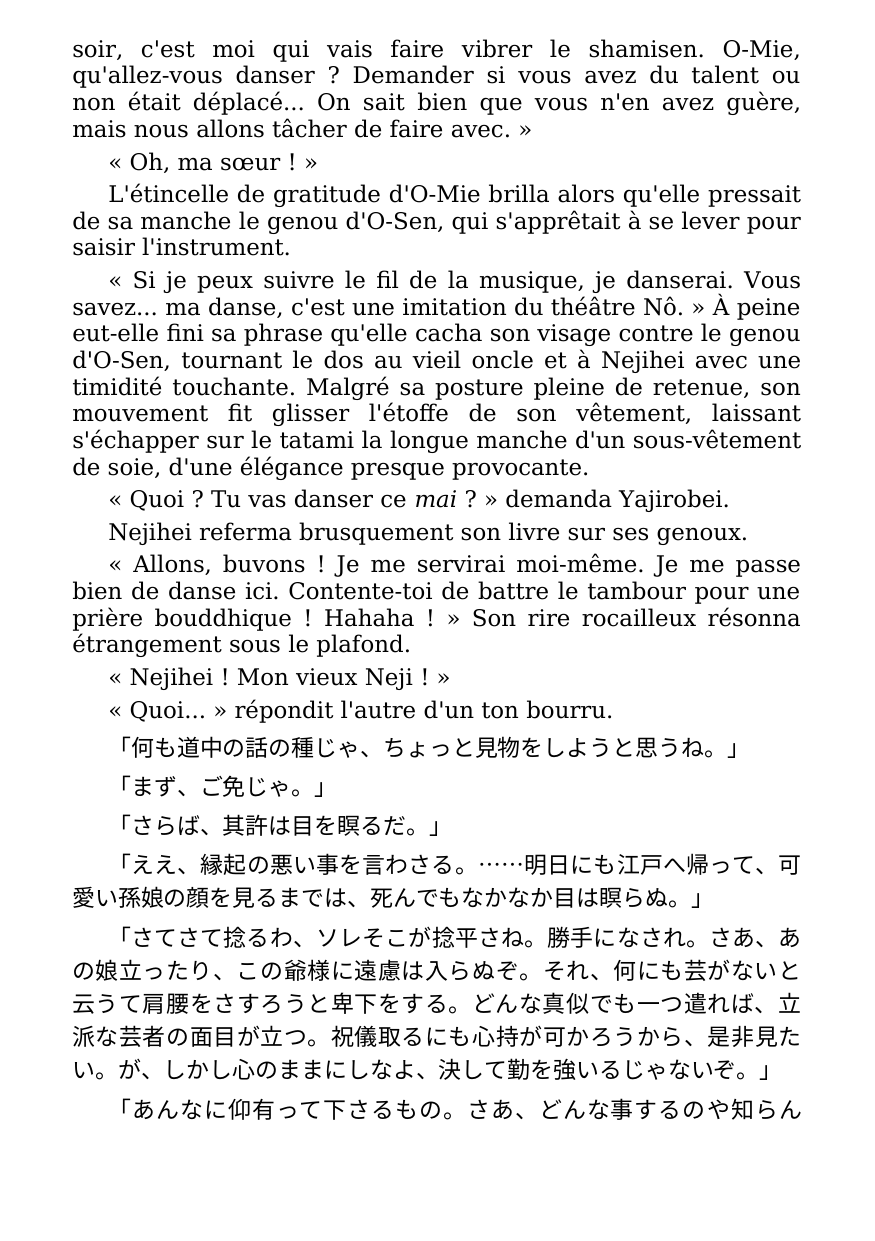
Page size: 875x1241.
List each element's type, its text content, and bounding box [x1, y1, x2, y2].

text 「さらば、其許は目を瞑るだ。」 [72, 808, 802, 841]
text L'étincelle de gratitude d'O-Mie brilla alors qu'elle pressait de sa manche le genou d'O-Sen, qui s'apprêtait à se lever pour saisir l'instrument. [72, 181, 802, 261]
text Nejihei referma brusquement son livre sur ses genoux. [72, 519, 802, 546]
text 「あんなに仰有って下さるもの。さあ、どんな事するのや知らん [72, 1091, 802, 1125]
text 「何も道中の話の種じゃ、ちょっと見物をしようと思うね。」 [72, 729, 802, 763]
text 「さてさて捻るわ、ソレそこが捻平さね。勝手になされ。さあ、あの娘立ったり、この爺様に遠慮は入らぬぞ。それ、何にも芸がないと云うて肩腰をさすろうと卑下をする。どんな真似でも一つ遣れば、立派な芸者の面目が立つ。祝儀取るにも心持が可かろうから、是非見たい。が、しかし心のままにしなよ、決して勤を強いるじゃないぞ。」 [72, 919, 802, 1086]
text 「ええ、縁起の悪い事を言わさる。……明日にも江戸へ帰って、可愛い孫娘の顔を見るまでは、死んでもなかなか目は瞑らぬ。」 [72, 847, 802, 913]
text « Nejihei ! Mon vieux Neji ! » [72, 664, 802, 691]
text « Oh, ma sœur ! » [72, 149, 802, 175]
text « Allons, buvons ! Je me servirai moi-même. Je me passe bien de danse ici. Contente-toi de battre le tambour pour une prière bouddhique ! Hahaha ! » Son rire rocailleux résonna étrangement sous le plafond. [72, 552, 802, 658]
text « Quoi... » répondit l'autre d'un ton bourru. [72, 697, 802, 723]
text « Si je peux suivre le fil de la musique, je danserai. Vous savez... ma danse, c'est une imitation du théâtre Nô. » À peine eut-elle fini sa phrase qu'elle cacha son visage contre le genou d'O-Sen, tournant le dos au vieil oncle et à Nejihei avec une timidité touchante. Malgré sa posture pleine de retenue, son mouvement fit glisser l'étoffe de son vêtement, laissant s'échapper sur le tatami la longue manche d'un sous-vêtement de soie, d'une élégance presque provocante. [72, 267, 802, 481]
text soir, c'est moi qui vais faire vibrer le shamisen. O-Mie, qu'allez-vous danser ? Demander si vous avez du talent ou non était déplacé... On sait bien que vous n'en avez guère, mais nous allons tâcher de faire avec. » [72, 36, 802, 143]
text « Quoi ? Tu vas danser ce mai ? » demanda Yajirobei. [72, 486, 802, 513]
text 「まず、ご免じゃ。」 [72, 769, 802, 802]
